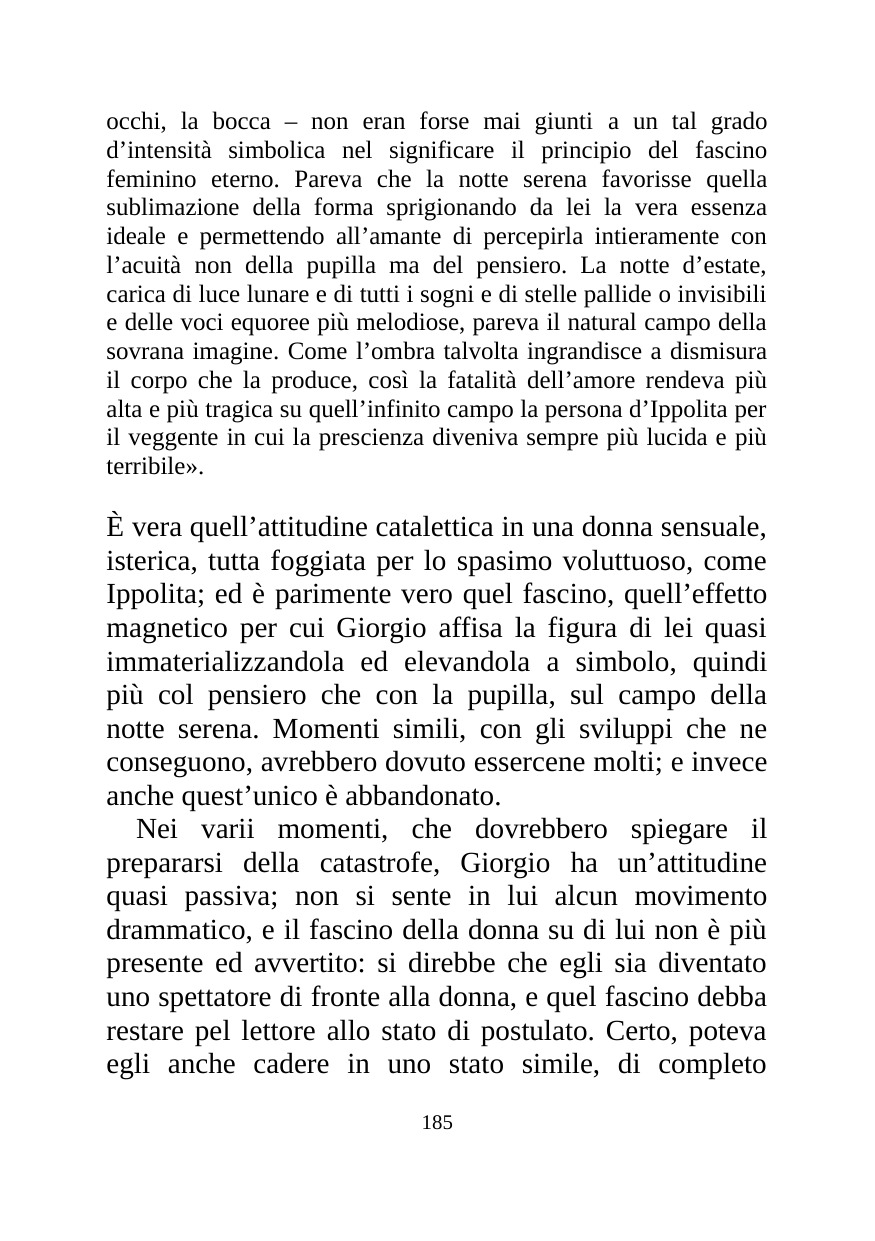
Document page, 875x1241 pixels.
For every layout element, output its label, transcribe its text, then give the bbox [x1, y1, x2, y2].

text È vera quell’attitudine catalettica in una donna sensuale, isterica, tutta foggiata per lo spasimo voluttuoso, come Ippolita; ed è parimente vero quel fascino, quell’effetto magnetico per cui Giorgio affisa la figura di lei quasi immaterializzandola ed elevandola a simbolo, quindi più col pensiero che con la pupilla, sul campo della notte serena. Momenti simili, con gli sviluppi che ne conseguono, avrebbero dovuto essercene molti; e invece anche quest’unico è abbandonato. [106, 509, 768, 811]
text occhi, la bocca – non eran forse mai giunti a un tal grado d’intensità simbolica nel significare il principio del fascino feminino eterno. Pareva che la notte serena favorisse quella sublimazione della forma sprigionando da lei la vera essenza ideale e permettendo all’amante di percepirla intieramente con l’acuità non della pupilla ma del pensiero. La notte d’estate, carica di luce lunare e di tutti i sogni e di stelle pallide o invisibili e delle voci equoree più melodiose, pareva il natural campo della sovrana imagine. Come l’ombra talvolta ingrandisce a dismisura il corpo che la produce, così la fatalità dell’amore rendeva più alta e più tragica su quell’infinito campo la persona d’Ippolita per il veggente in cui la prescienza diveniva sempre più lucida e più terribile». [106, 106, 768, 480]
text Nei varii momenti, che dovrebbero spiegare il prepararsi della catastrofe, Giorgio ha un’attitudine quasi passiva; non si sente in lui alcun movimento drammatico, e il fascino della donna su di lui non è più presente ed avvertito: si direbbe che egli sia diventato uno spettatore di fronte alla donna, e quel fascino debba restare pel lettore allo stato di postulato. Certo, poteva egli anche cadere in uno stato simile, di completo [106, 811, 768, 1080]
